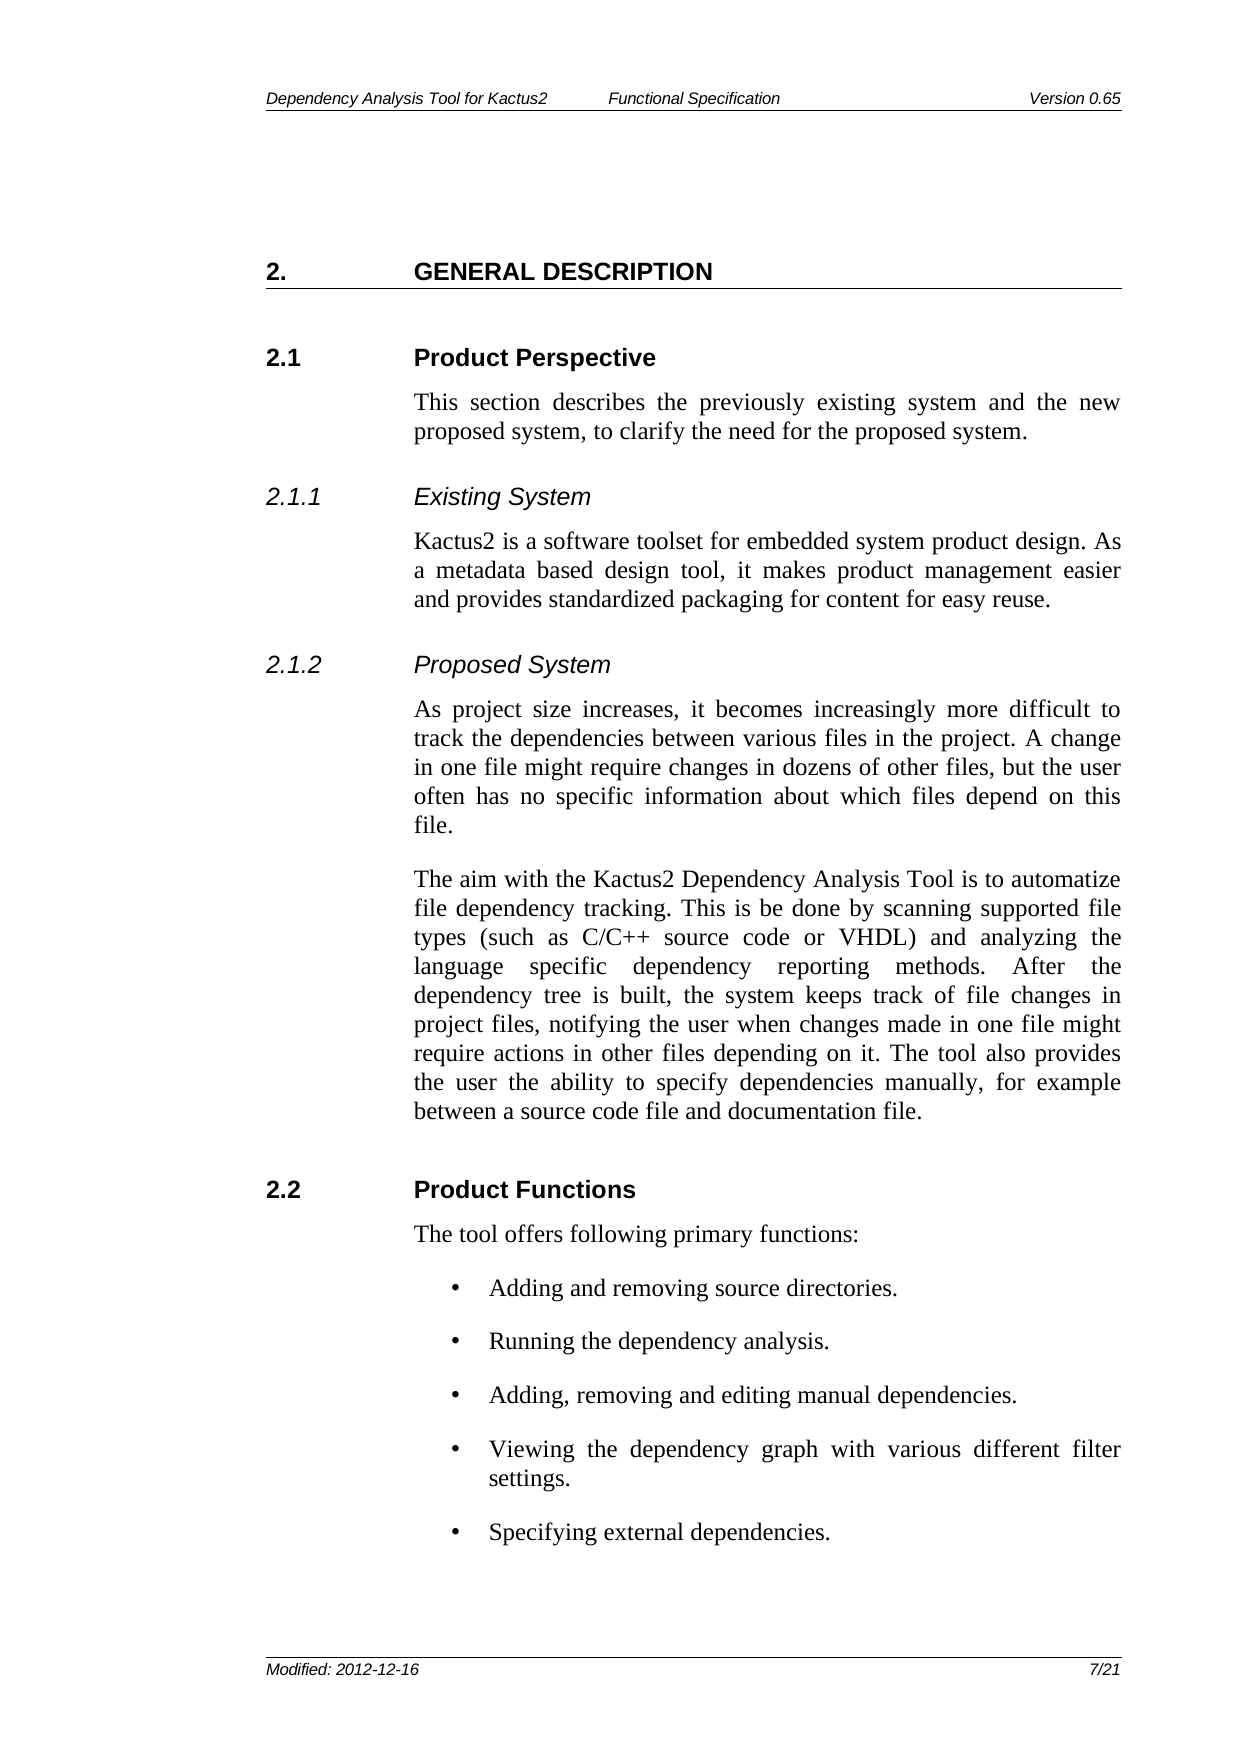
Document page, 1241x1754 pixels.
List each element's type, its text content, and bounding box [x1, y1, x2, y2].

text As project size increases, it becomes increasingly more difficult to track the dependencies between various files in the project. A change in one file might require changes in dozens of other files, but the user often has no specific information about which files depend on this file. [413, 693, 1122, 839]
list Running the dependency analysis. [451, 1326, 1122, 1355]
subtitle Product Functions [266, 1175, 1122, 1204]
subtitle Product Perspective [266, 343, 1122, 372]
subtitle Existing System [266, 482, 1122, 511]
list Specifying external dependencies. [451, 1517, 1122, 1546]
text Kactus2 is a software toolset for embedded system product design. As a metadata based design tool, it makes product management easier and provides standardized packaging for content for easy reuse. [413, 526, 1122, 613]
list Adding and removing source directories. [451, 1272, 1122, 1301]
text The aim with the Kactus2 Dependency Analysis Tool is to automatize file dependency tracking. This is be done by scanning supported file types (such as C/C++ source code or VHDL) and analyzing the language specific dependency reporting methods. After the dependency tree is built, the system keeps track of file changes in project files, notifying the user when changes made in one file might require actions in other files depending on it. The tool also provides the user the ability to specify dependencies manually, for example between a source code file and documentation file. [413, 864, 1122, 1125]
list Viewing the dependency graph with various different filter settings. [451, 1434, 1122, 1492]
text This section describes the previously existing system and the new proposed system, to clarify the need for the proposed system. [413, 387, 1122, 445]
text The tool offers following primary functions: [413, 1218, 1122, 1248]
list Adding, removing and editing manual dependencies. [451, 1380, 1122, 1409]
subtitle General Description [266, 257, 1122, 288]
subtitle Proposed System [266, 650, 1122, 679]
